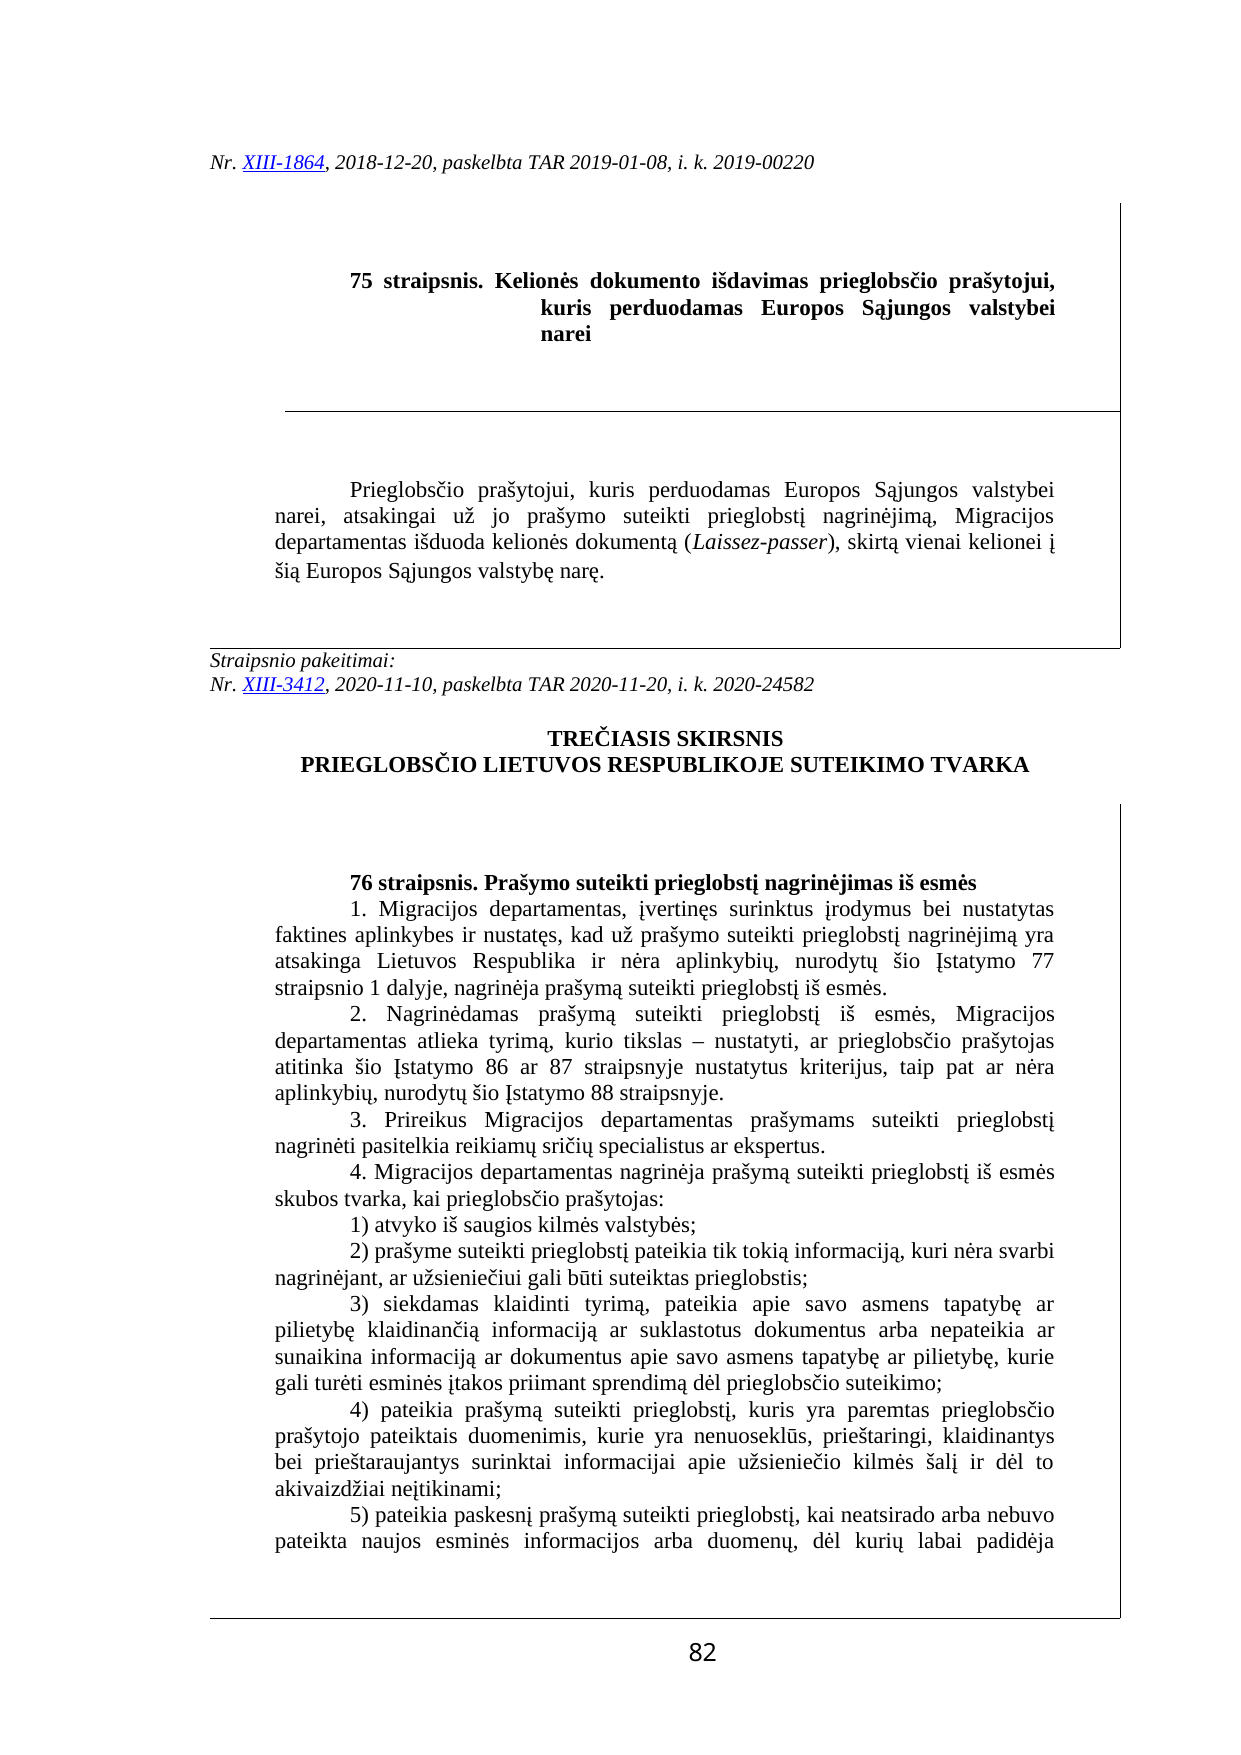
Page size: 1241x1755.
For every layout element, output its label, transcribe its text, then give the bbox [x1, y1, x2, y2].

text TREČIASIS SKIRSNIS [210, 725, 1120, 751]
text 1) atvyko iš saugios kilmės valstybės; [210, 1211, 1120, 1237]
text Nr. XIII-3412, 2020-11-10, paskelbta TAR 2020-11-20, i. k. 2020-24582 [210, 672, 1120, 696]
text 2) prašyme suteikti prieglobstį pateikia tik tokią informaciją, kuri nėra svarbi nagrinėjant, ar užsieniečiui gali būti suteiktas prieglobstis; [210, 1237, 1120, 1290]
text 1. Migracijos departamentas, įvertinęs surinktus įrodymus bei nustatytas faktines aplinkybes ir nustatęs, kad už prašymo suteikti prieglobstį nagrinėjimą yra atsakinga Lietuvos Respublika ir nėra aplinkybių, nurodytų šio Įstatymo 77 straipsnio 1 dalyje, nagrinėja prašymą suteikti prieglobstį iš esmės. [210, 895, 1120, 1000]
text Nr. XIII-1864, 2018-12-20, paskelbta TAR 2019-01-08, i. k. 2019-00220 [210, 150, 1120, 174]
text 4) pateikia prašymą suteikti prieglobstį, kuris yra paremtas prieglobsčio prašytojo pateiktais duomenimis, kurie yra nenuoseklūs, prieštaringi, klaidinantys bei prieštaraujantys surinktai informacijai apie užsieniečio kilmės šalį ir dėl to akivaizdžiai neįtikinami; [210, 1396, 1120, 1501]
text Straipsnio pakeitimai: [210, 648, 1120, 672]
text 4. Migracijos departamentas nagrinėja prašymą suteikti prieglobstį iš esmės skubos tvarka, kai prieglobsčio prašytojas: [210, 1158, 1120, 1211]
text PRIEGLOBSČIO LIETUVOS RESPUBLIKOJE SUTEIKIMO TVARKA [210, 751, 1120, 778]
text 3) siekdamas klaidinti tyrimą, pateikia apie savo asmens tapatybę ar pilietybę klaidinančią informaciją ar suklastotus dokumentus arba nepateikia ar sunaikina informaciją ar dokumentus apie savo asmens tapatybę ar pilietybę, kurie gali turėti esminės įtakos priimant sprendimą dėl prieglobsčio suteikimo; [210, 1290, 1120, 1396]
text 76 straipsnis. Prašymo suteikti prieglobstį nagrinėjimas iš esmės [210, 804, 1120, 895]
text 5) pateikia paskesnį prašymą suteikti prieglobstį, kai neatsirado arba nebuvo pateikta naujos esminės informacijos arba duomenų, dėl kurių labai padidėja [210, 1501, 1120, 1618]
text 3. Prireikus Migracijos departamentas prašymams suteikti prieglobstį nagrinėti pasitelkia reikiamų sričių specialistus ar ekspertus. [210, 1106, 1120, 1158]
text Prieglobsčio prašytojui, kuris perduodamas Europos Sąjungos valstybei narei, atsakingai už jo prašymo suteikti prieglobstį nagrinėjimą, Migracijos departamentas išduoda kelionės dokumentą (Laissez-passer), skirtą vienai kelionei į šią Europos Sąjungos valstybę narę. [210, 411, 1120, 648]
text 2. Nagrinėdamas prašymą suteikti prieglobstį iš esmės, Migracijos departamentas atlieka tyrimą, kurio tikslas – nustatyti, ar prieglobsčio prašytojas atitinka šio Įstatymo 86 ar 87 straipsnyje nustatytus kriterijus, taip pat ar nėra aplinkybių, nurodytų šio Įstatymo 88 straipsnyje. [210, 1000, 1120, 1106]
text 75 straipsnis. Kelionės dokumento išdavimas prieglobsčio prašytojui, kuris perduodamas Europos Sąjungos valstybei narei [285, 203, 1120, 411]
